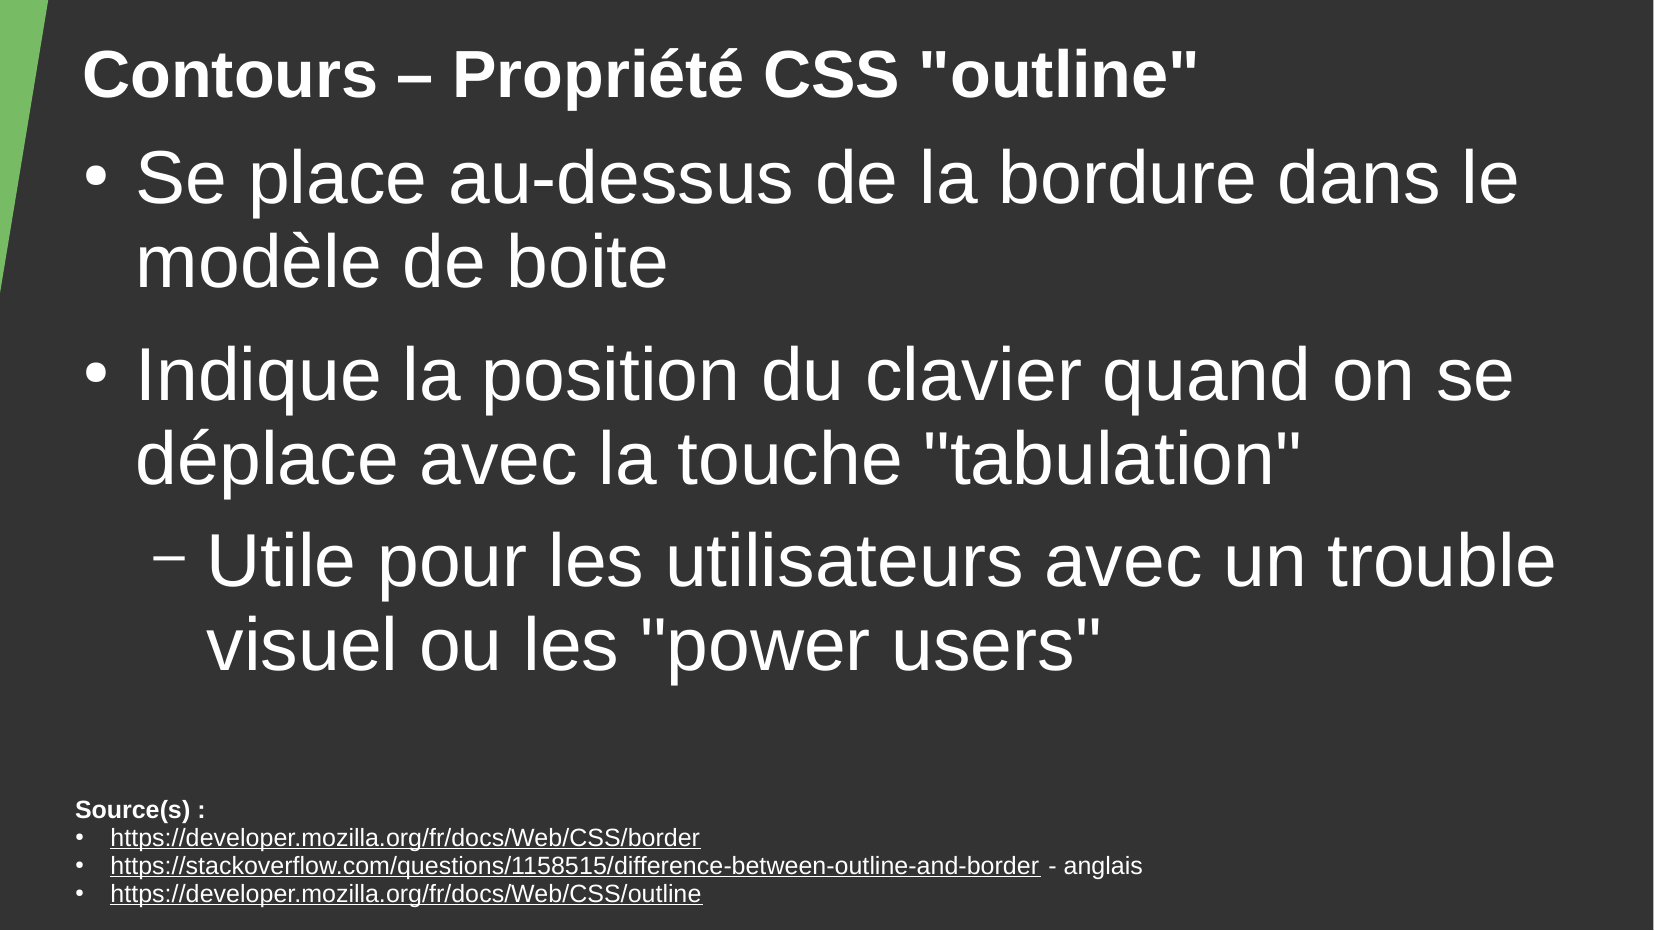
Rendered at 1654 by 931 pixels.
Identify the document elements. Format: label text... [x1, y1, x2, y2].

list Se place au-dessus de la bordure dans le modèle de boite Indique la position du clavier quand on se déplace avec la touche "tabulation" Utile pour les utilisateurs avec un trouble visuel ou les "power users" [64, 135, 1604, 736]
title Contours – Propriété CSS "outline" [82, 37, 1394, 112]
text_box Source(s) : https://developer.mozilla.org/fr/docs/Web/CSS/border https://stackoverflow.com/questions/1158515/difference-between-outline-and-border - anglais https://developer.mozilla.org/fr/docs/Web/CSS/outline [60, 788, 1546, 931]
text_box [0, 0, 49, 294]
